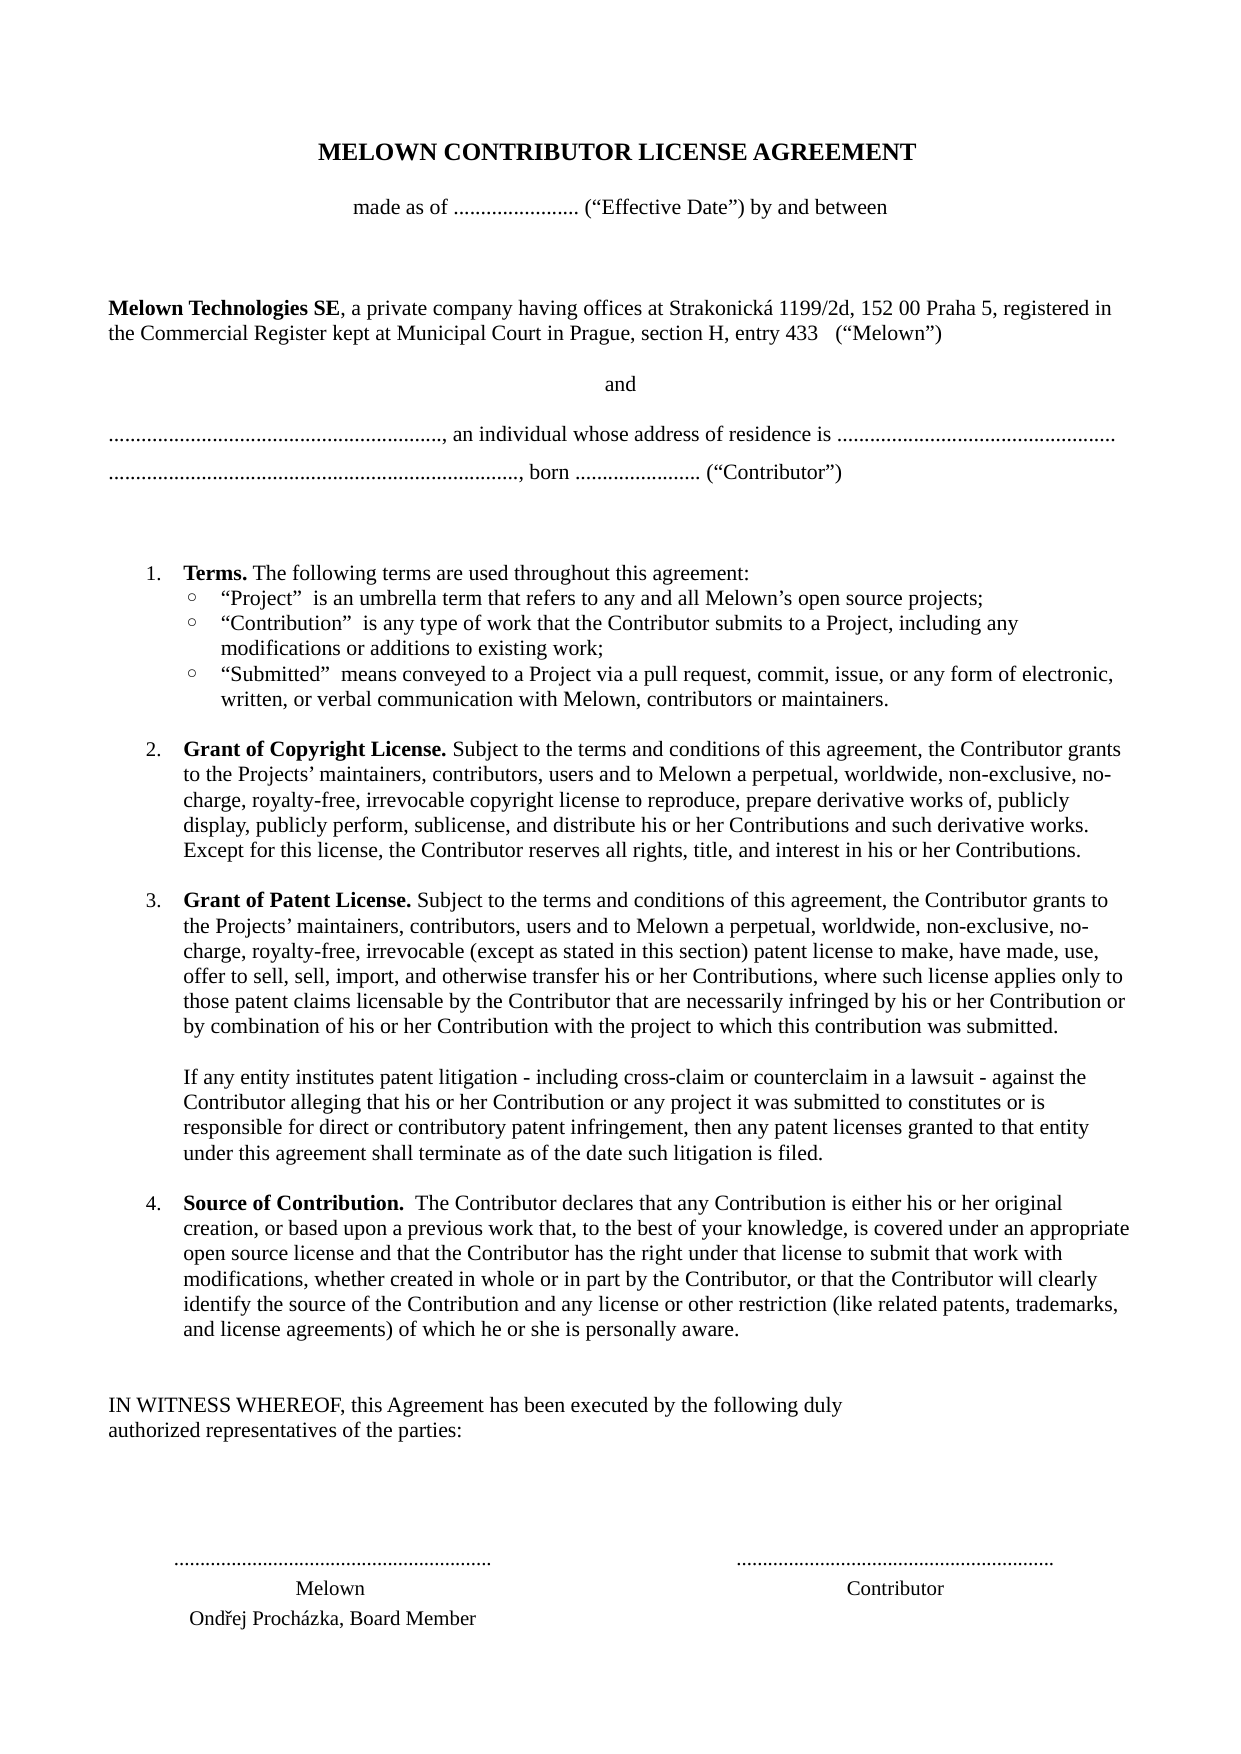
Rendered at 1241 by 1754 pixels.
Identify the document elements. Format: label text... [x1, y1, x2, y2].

list Grant of Patent License. Subject to the terms and conditions of this agreement, the Contributor grants to the Projects’ maintainers, contributors, users and to Melown a perpetual, worldwide, non-exclusive, no-charge, royalty-free, irrevocable (except as stated in this section) patent license to make, have made, use, offer to sell, sell, import, and otherwise transfer his or her Contributions, where such license applies only to those patent claims licensable by the Contributor that are necessarily infringed by his or her Contribution or by combination of his or her Contribution with the project to which this contribution was submitted. [146, 887, 1132, 1039]
text Melown Technologies SE, a private company having offices at Strakonická 1199/2d, 152 00 Praha 5, registered in the Commercial Register kept at Municipal Court in Prague, section H, entry 433 (“Melown”) [108, 295, 1132, 346]
text ..........................................................................., born ....................... (“Contributor”) [108, 459, 1132, 484]
table_cell [501, 1573, 726, 1603]
table_cell Ondřej Procházka, Board Member [164, 1603, 501, 1633]
text authorized representatives of the parties: [108, 1417, 1132, 1442]
list Source of Contribution. The Contributor declares that any Contribution is either his or her original creation, or based upon a previous work that, to the best of your knowledge, is covered under an appropriate open source license and that the Contributor has the right under that license to submit that work with modifications, whether created in whole or in part by the Contributor, or that the Contributor will clearly identify the source of the Contribution and any license or other restriction (like related patents, trademarks, and license agreements) of which he or she is personally aware. [146, 1190, 1132, 1341]
table_cell [726, 1603, 1064, 1633]
list “Project” is an umbrella term that refers to any and all Melown’s open source projects; [183, 585, 1132, 610]
list Terms. The following terms are used throughout this agreement: [146, 560, 1132, 585]
list If any entity institutes patent litigation - including cross-claim or counterclaim in a lawsuit - against the Contributor alleging that his or her Contribution or any project it was submitted to constitutes or is responsible for direct or contributory patent infringement, then any patent licenses granted to that entity under this agreement shall terminate as of the date such litigation is filed. [146, 1064, 1132, 1165]
text made as of ....................... (“Effective Date”) by and between [108, 194, 1132, 219]
table_cell Contributor [726, 1573, 1064, 1603]
text MELOWN CONTRIBUTOR LICENSE AGREEMENT [108, 137, 1132, 166]
table_cell [501, 1603, 726, 1633]
text IN WITNESS WHEREOF, this Agreement has been executed by the following duly [108, 1392, 1132, 1417]
table_cell Melown [164, 1573, 501, 1603]
text ............................................................., an individual whose address of residence is ................................................... [108, 421, 1132, 446]
table_header ............................................................. [726, 1543, 1064, 1573]
table_header [501, 1543, 726, 1573]
list Grant of Copyright License. Subject to the terms and conditions of this agreement, the Contributor grants to the Projects’ maintainers, contributors, users and to Melown a perpetual, worldwide, non-exclusive, no-charge, royalty-free, irrevocable copyright license to reproduce, prepare derivative works of, publicly display, publicly perform, sublicense, and distribute his or her Contributions and such derivative works. Except for this license, the Contributor reserves all rights, title, and interest in his or her Contributions. [146, 736, 1132, 862]
text and [108, 371, 1132, 396]
list “Contribution” is any type of work that the Contributor submits to a Project, including any modifications or additions to existing work; [183, 610, 1132, 661]
list “Submitted” means conveyed to a Project via a pull request, commit, issue, or any form of electronic, written, or verbal communication with Melown, contributors or maintainers. [183, 661, 1132, 711]
table_header ............................................................. [164, 1543, 501, 1573]
